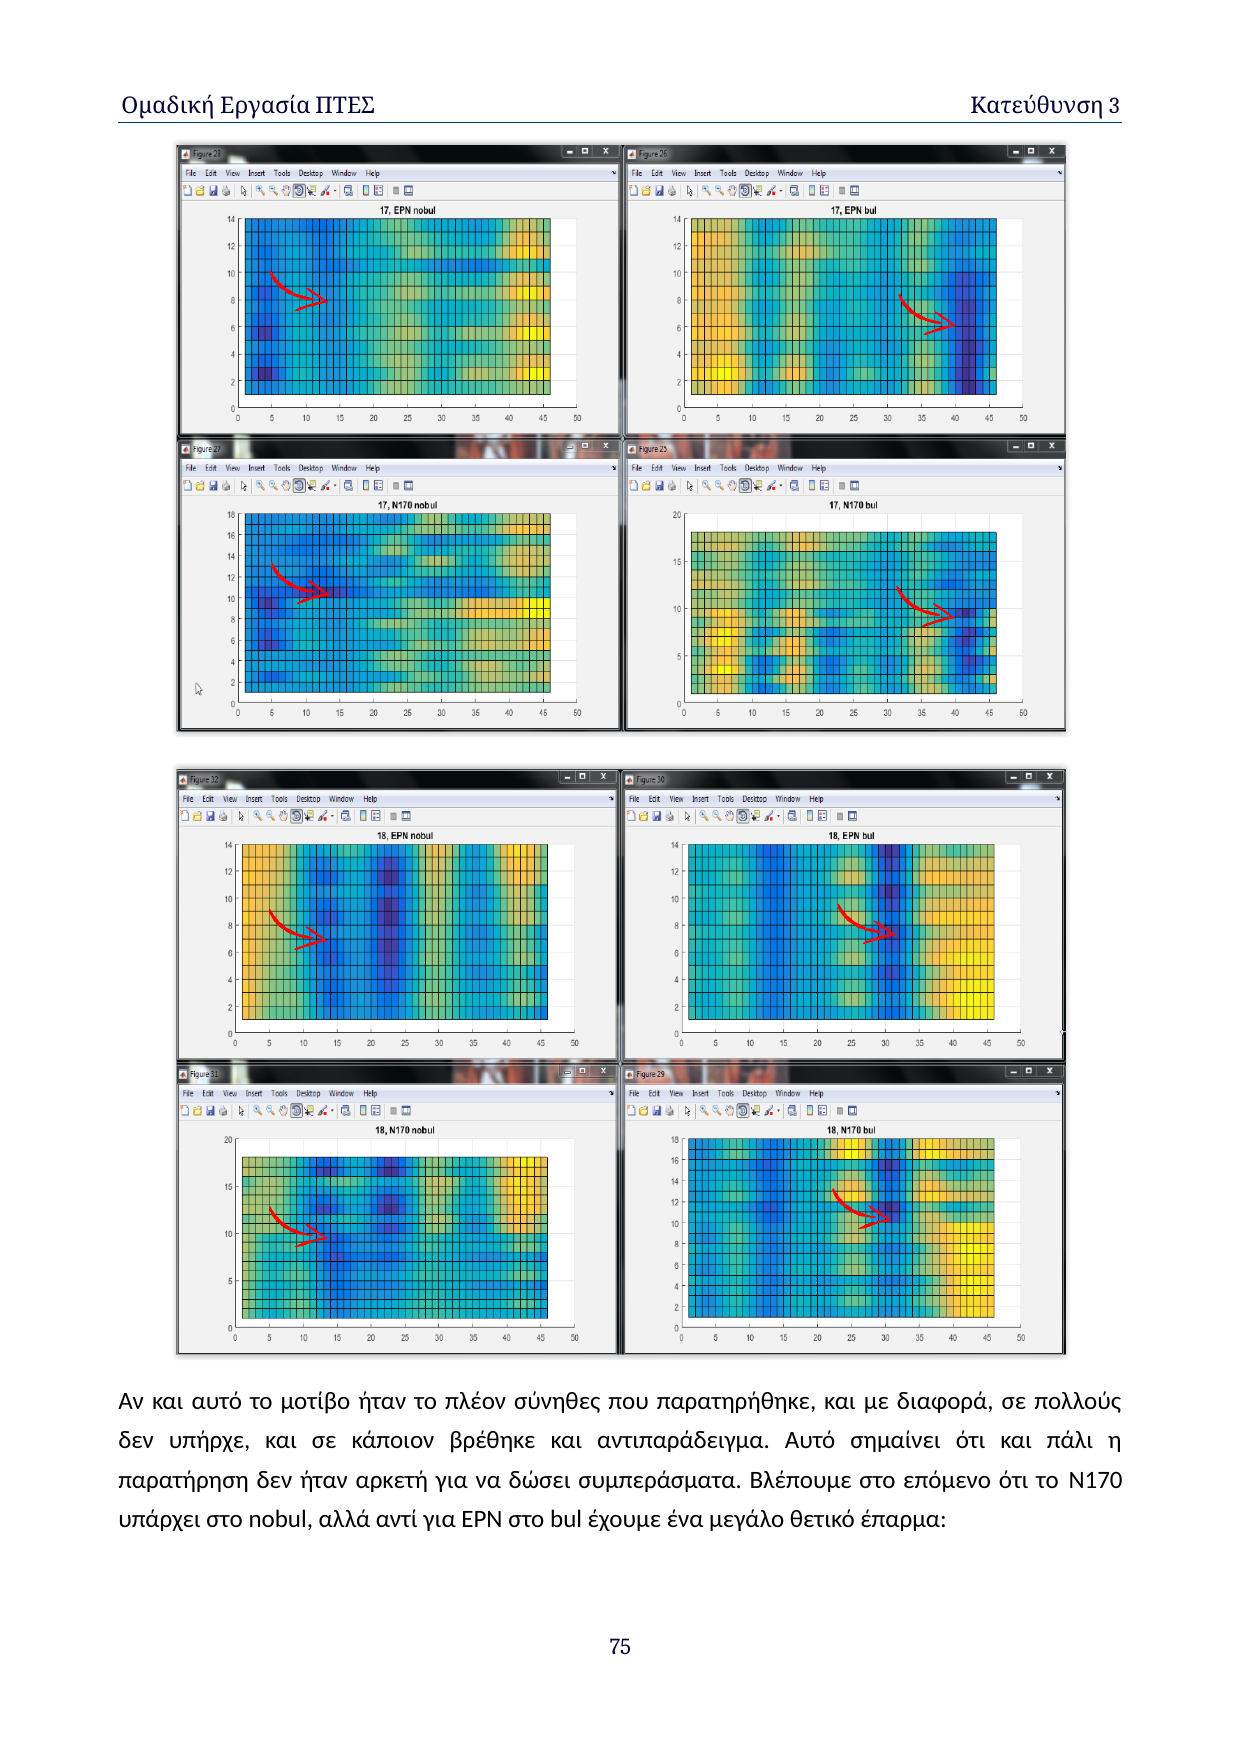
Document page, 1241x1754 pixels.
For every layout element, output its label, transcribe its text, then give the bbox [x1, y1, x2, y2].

picture [170, 761, 1071, 1361]
text Αν και αυτό το μοτίβο ήταν το πλέον σύνηθες που παρατηρήθηκε, και με διαφορά, σε πολλούς δεν υπήρχε, και σε κάποιον βρέθηκε και αντιπαράδειγμα. Αυτό σημαίνει ότι και πάλι η παρατήρηση δεν ήταν αρκετή για να δώσει συμπεράσματα. Βλέπουμε στο επόμενο ότι το N170 υπάρχει στο nobul, αλλά αντί για EPN στο bul έχουμε ένα μεγάλο θετικό έπαρμα: [118, 1385, 1122, 1534]
picture [170, 137, 1071, 738]
